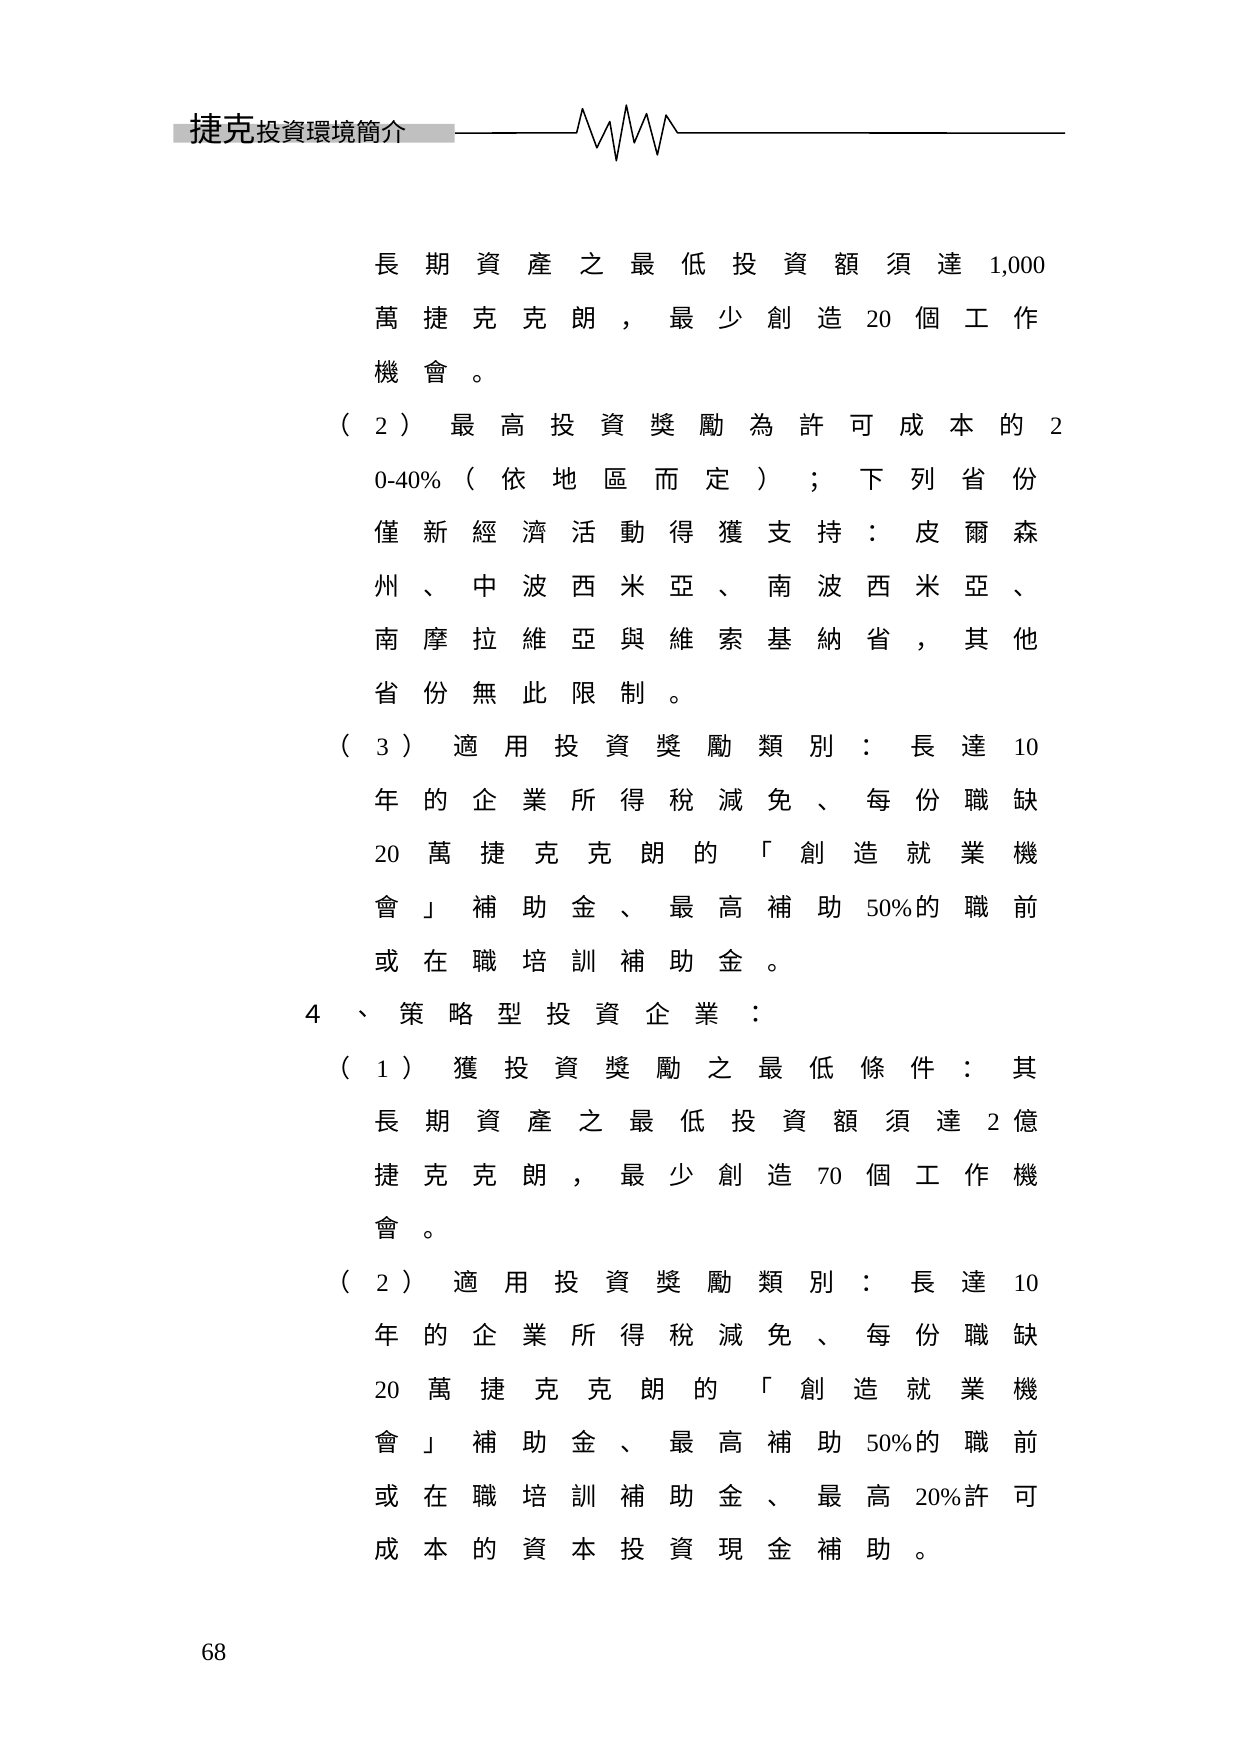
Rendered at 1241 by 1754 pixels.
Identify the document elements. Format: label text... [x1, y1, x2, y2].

text 長期資產之最低投資額須達1,000萬捷克克朗，最少創造20個工作機會。 [301, 236, 1063, 397]
text （3）適用投資獎勵類別：長達10年的企業所得稅減免、每份職缺20萬捷克克朗的「創造就業機會」補助金、最高補助50%的職前或在職培訓補助金。 [301, 718, 1063, 986]
text ４、策略型投資企業： [276, 986, 1063, 1039]
text （2）適用投資獎勵類別：長達10年的企業所得稅減免、每份職缺20萬捷克克朗的「創造就業機會」補助金、最高補助50%的職前或在職培訓補助金、最高20%許可成本的資本投資現金補助。 [301, 1253, 1063, 1575]
text （1）獲投資獎勵之最低條件：其長期資產之最低投資額須達2億捷克克朗，最少創造70個工作機會。 [301, 1039, 1063, 1253]
text （2）最高投資獎勵為許可成本的20-40%（依地區而定）；下列省份僅新經濟活動得獲支持：皮爾森州、中波西米亞、南波西米亞、南摩拉維亞與維索基納省，其他省份無此限制。 [301, 397, 1063, 718]
